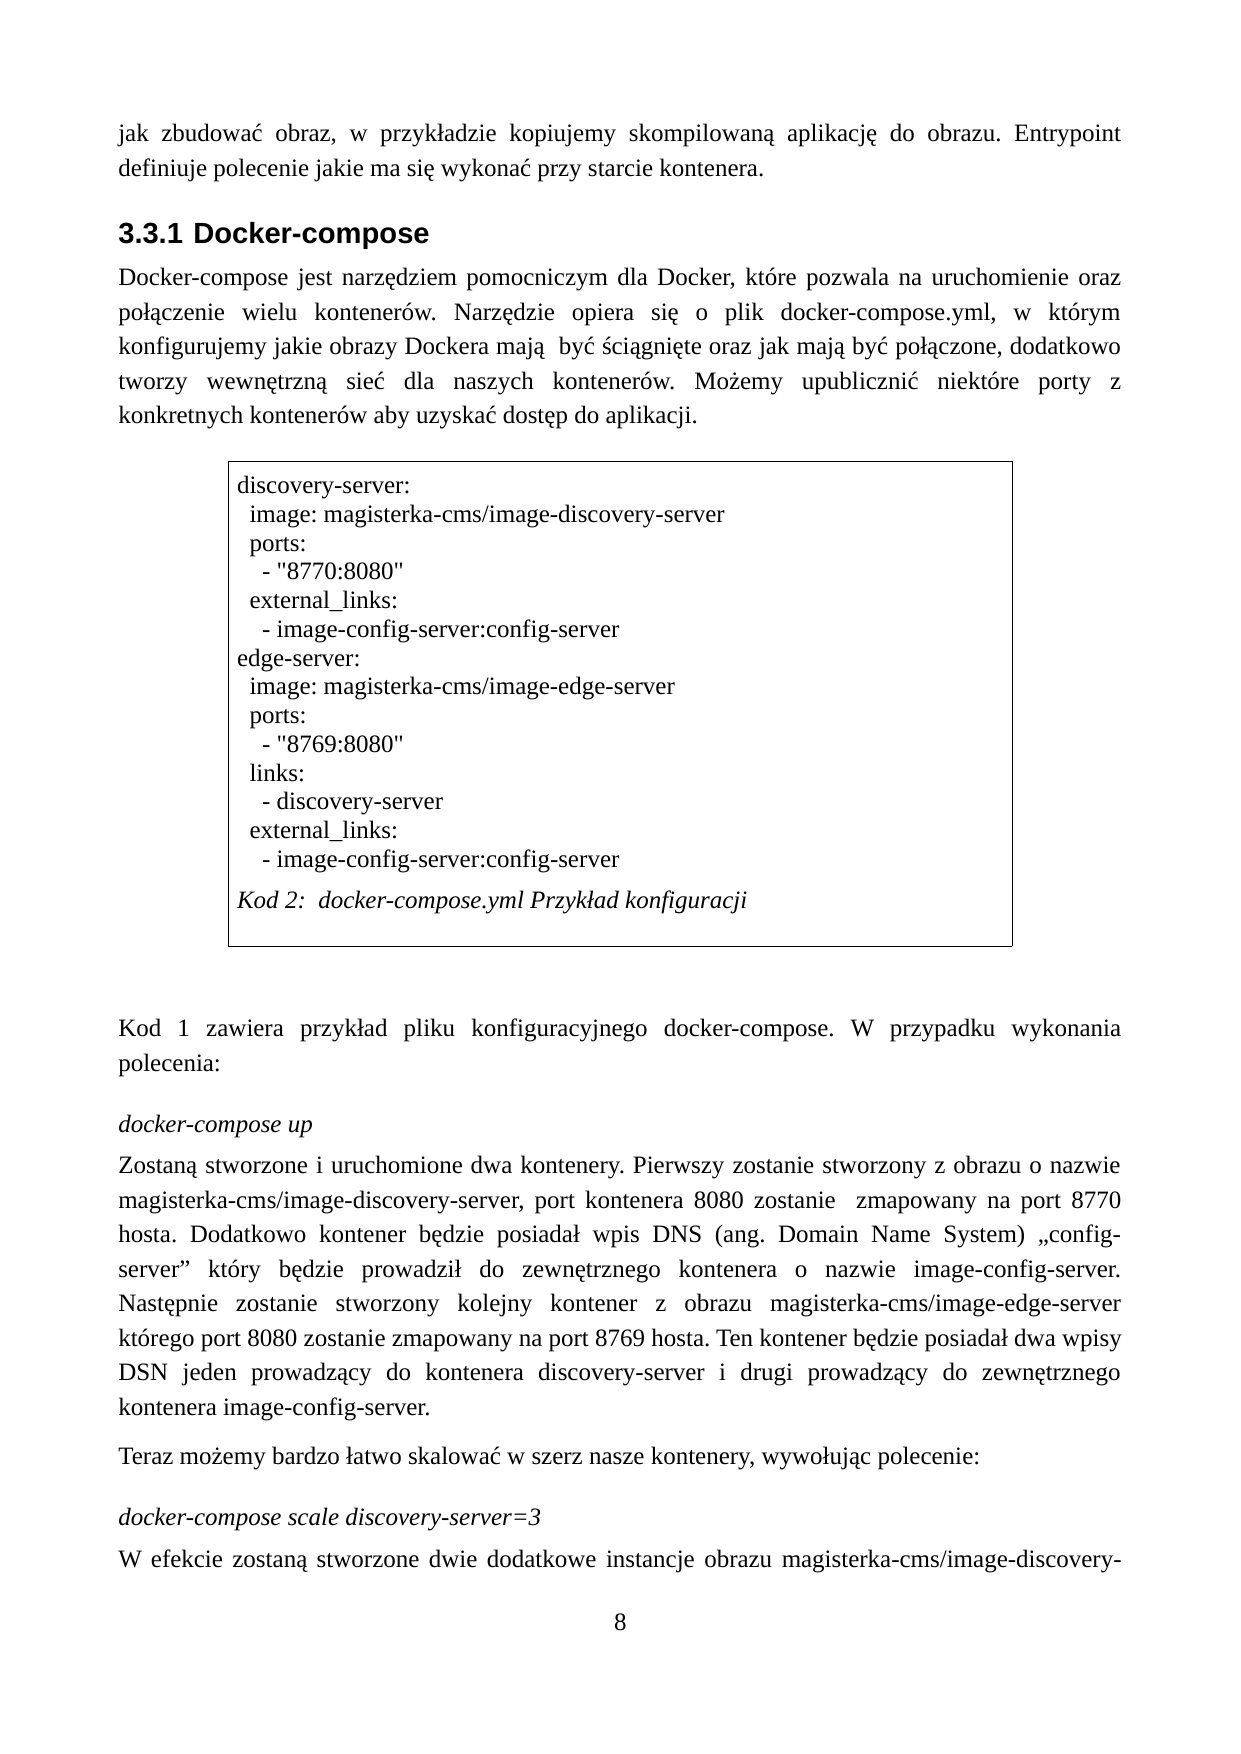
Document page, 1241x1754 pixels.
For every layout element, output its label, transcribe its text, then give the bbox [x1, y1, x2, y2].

text - "8769:8080" [237, 729, 1003, 758]
text Kod 2: docker-compose.yml Przykład konfiguracji [237, 885, 1003, 914]
text - image-config-server:config-server [237, 614, 1003, 643]
text - image-config-server:config-server [237, 844, 1003, 873]
text Teraz możemy bardzo łatwo skalować w szerz nasze kontenery, wywołując polecenie: [118, 1441, 1122, 1469]
text Docker-compose jest narzędziem pomocniczym dla Docker, które pozwala na uruchomienie oraz połączenie wielu kontenerów. Narzędzie opiera się o plik docker-compose.yml, w którym konfigurujemy jakie obrazy Dockera mają być ściągnięte oraz jak mają być połączone, dodatkowo tworzy wewnętrzną sieć dla naszych kontenerów. Możemy upublicznić niektóre porty z konkretnych kontenerów aby uzyskać dostęp do aplikacji. [118, 262, 1122, 429]
text - discovery-server [237, 786, 1003, 815]
text docker-compose up [118, 1109, 1122, 1138]
text Zostaną stworzone i uruchomione dwa kontenery. Pierwszy zostanie stworzony z obrazu o nazwie magisterka-cms/image-discovery-server, port kontenera 8080 zostanie zmapowany na port 8770 hosta. Dodatkowo kontener będzie posiadał wpis DNS (ang. Domain Name System) „config-server” który będzie prowadził do zewnętrznego kontenera o nazwie image-config-server. Następnie zostanie stworzony kolejny kontener z obrazu magisterka-cms/image-edge-server którego port 8080 zostanie zmapowany na port 8769 hosta. Ten kontener będzie posiadał dwa wpisy DSN jeden prowadzący do kontenera discovery-server i drugi prowadzący do zewnętrznego kontenera image-config-server. [118, 1150, 1122, 1421]
text external_links: [237, 815, 1003, 844]
text - "8770:8080" [237, 556, 1003, 585]
text discovery-server: [237, 470, 1003, 499]
text image: magisterka-cms/image-discovery-server [237, 499, 1003, 528]
text links: [237, 758, 1003, 786]
text ports: [237, 528, 1003, 556]
text jak zbudować obraz, w przykładzie kopiujemy skompilowaną aplikację do obrazu. Entrypoint definiuje polecenie jakie ma się wykonać przy starcie kontenera. [118, 118, 1122, 181]
subtitle Docker-compose [118, 216, 1122, 250]
text edge-server: [237, 643, 1003, 671]
text docker-compose scale discovery-server=3 [118, 1502, 1122, 1531]
text ports: [237, 700, 1003, 729]
text image: magisterka-cms/image-edge-server [237, 671, 1003, 700]
text external_links: [237, 585, 1003, 614]
text Kod 1 zawiera przykład pliku konfiguracyjnego docker-compose. W przypadku wykonania polecenia: [118, 1013, 1122, 1076]
text W efekcie zostaną stworzone dwie dodatkowe instancje obrazu magisterka-cms/image-discovery- [118, 1544, 1122, 1572]
